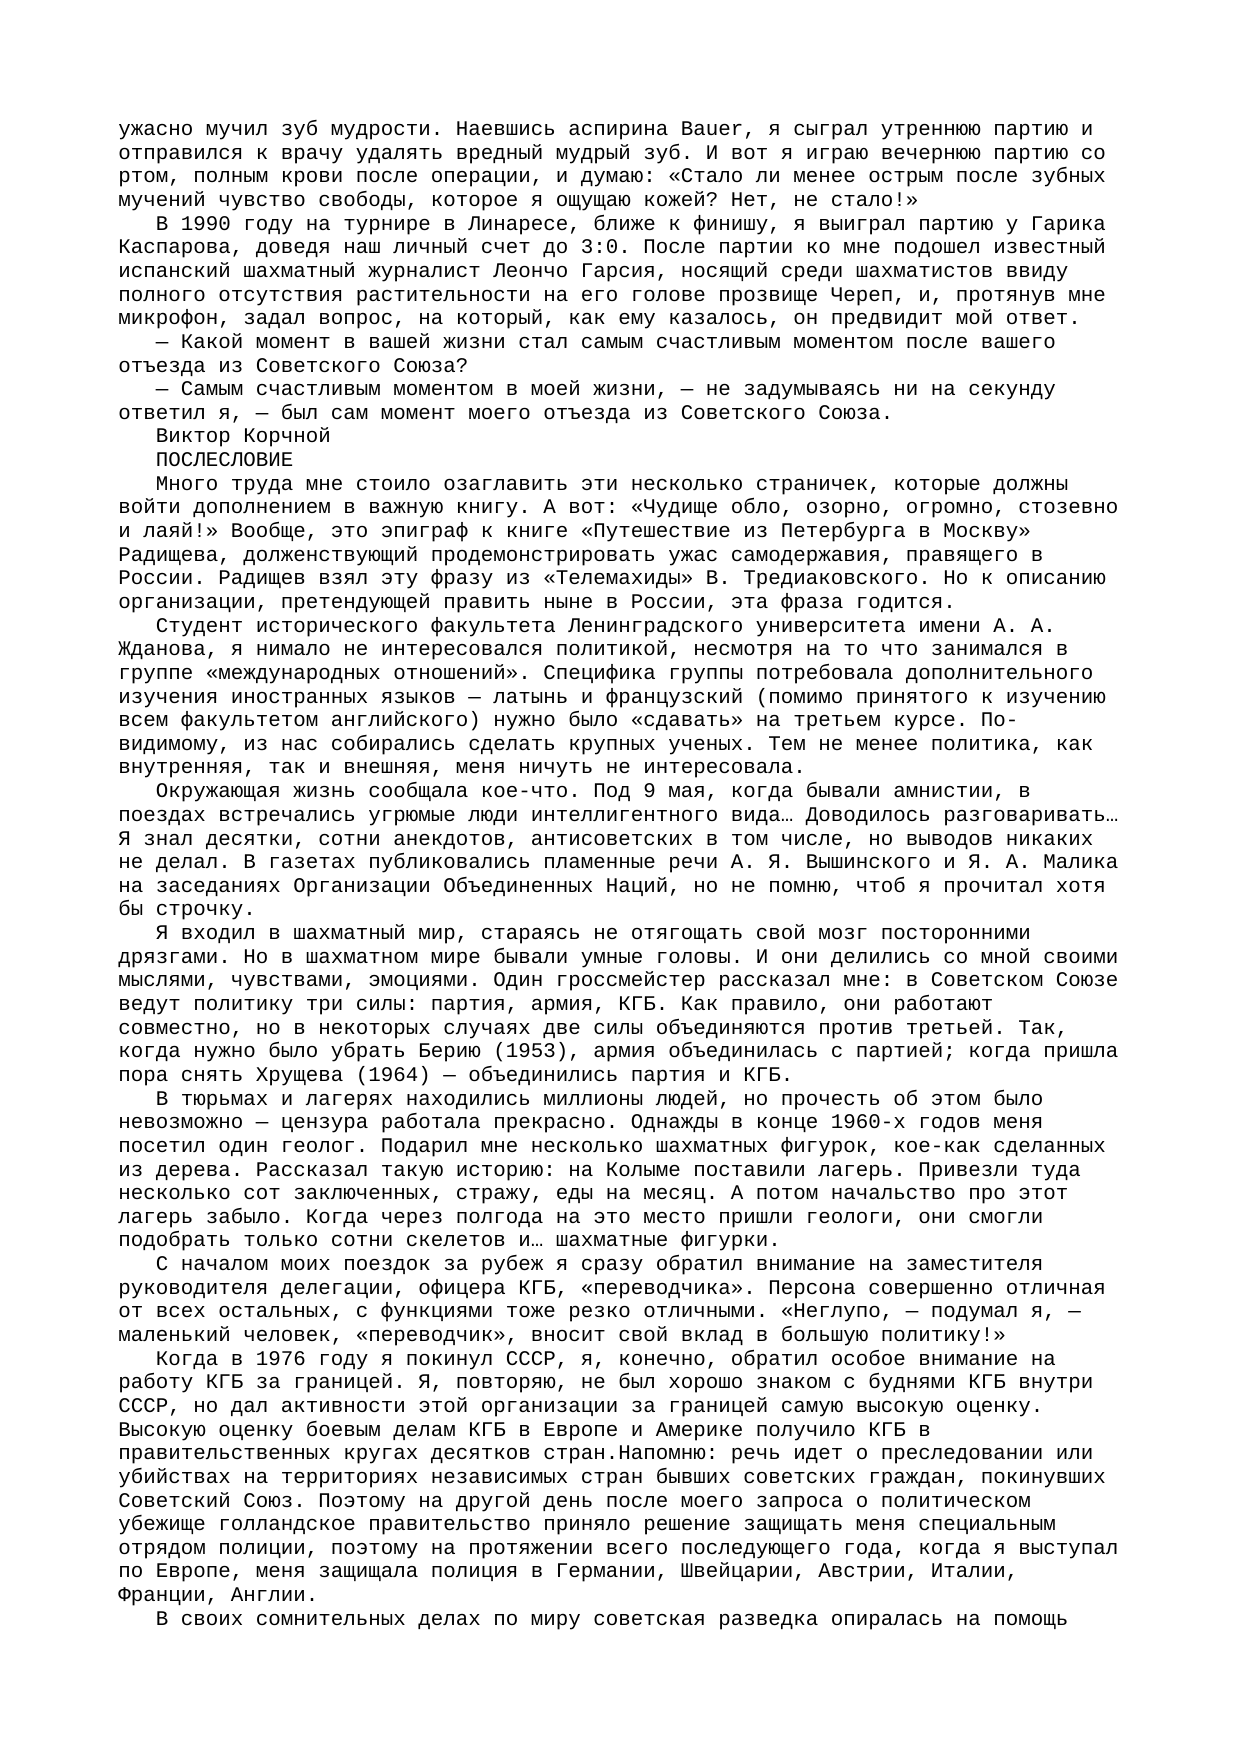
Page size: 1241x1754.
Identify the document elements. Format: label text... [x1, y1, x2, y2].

text Студент исторического факультета Ленинградского университета имени А. А. Жданова, я нимало не интересовался политикой, несмотря на то что занимался в группе «международных отношений». Специфика группы потребовала дополнительного изучения иностранных языков — латынь и французский (помимо принятого к изучению всем факультетом английского) нужно было «сдавать» на третьем курсе. По-видимому, из нас собирались сделать крупных ученых. Тем не менее политика, как внутренняя, так и внешняя, меня ничуть не интересовала. [118, 615, 1122, 780]
text Я входил в шахматный мир, стараясь не отягощать свой мозг посторонними дрязгами. Но в шахматном мире бывали умные головы. И они делились со мной своими мыслями, чувствами, эмоциями. Один гроссмейстер рассказал мне: в Советском Союзе ведут политику три силы: партия, армия, КГБ. Как правило, они работают совместно, но в некоторых случаях две силы объединяются против третьей. Так, когда нужно было убрать Берию (1953), армия объединилась с партией; когда пришла пора снять Хрущева (1964) — объединились партия и КГБ. [118, 922, 1122, 1088]
text В 1990 году на турнире в Линаресе, ближе к финишу, я выиграл партию у Гарика Каспарова, доведя наш личный счет до 3:0. После партии ко мне подошел известный испанский шахматный журналист Леончо Гарсия, носящий среди шахматистов ввиду полного отсутствия растительности на его голове прозвище Череп, и, протянув мне микрофон, задал вопрос, на который, как ему казалось, он предвидит мой ответ. [118, 213, 1122, 331]
text — Самым счастливым моментом в моей жизни, — не задумываясь ни на секунду ответил я, — был сам момент моего отъезда из Советского Союза. [118, 378, 1122, 426]
text Окружающая жизнь сообщала кое-что. Под 9 мая, когда бывали амнистии, в поездах встречались угрюмые люди интеллигентного вида… Доводилось разговаривать… Я знал десятки, сотни анекдотов, антисоветских в том числе, но выводов никаких не делал. В газетах публиковались пламенные речи А. Я. Вышинского и Я. А. Малика на заседаниях Организации Объединенных Наций, но не помню, чтоб я прочитал хотя бы строчку. [118, 780, 1122, 922]
text — Какой момент в вашей жизни стал самым счастливым моментом после вашего отъезда из Советского Союза? [118, 331, 1122, 378]
text В своих сомнительных делах по миру советская разведка опиралась на помощь [118, 1608, 1122, 1631]
text В тюрьмах и лагерях находились миллионы людей, но прочесть об этом было невозможно — цензура работала прекрасно. Однажды в конце 1960-х годов меня посетил один геолог. Подарил мне несколько шахматных фигурок, кое-как сделанных из дерева. Рассказал такую историю: на Колыме поставили лагерь. Привезли туда несколько сот заключенных, стражу, еды на месяц. А потом начальство про этот лагерь забыло. Когда через полгода на это место пришли геологи, они смогли подобрать только сотни скелетов и… шахматные фигурки. [118, 1088, 1122, 1253]
text Много труда мне стоило озаглавить эти несколько страничек, которые должны войти дополнением в важную книгу. А вот: «Чудище обло, озорно, огромно, стозевно и лаяй!» Вообще, это эпиграф к книге «Путешествие из Петербурга в Москву» Радищева, долженствующий продемонстрировать ужас самодержавия, правящего в России. Радищев взял эту фразу из «Телемахиды» В. Тредиаковского. Но к описанию организации, претендующей править ныне в России, эта фраза годится. [118, 473, 1122, 615]
text Когда в 1976 году я покинул СССР, я, конечно, обратил особое внимание на работу КГБ за границей. Я, повторяю, не был хорошо знаком с буднями КГБ внутри СССР, но дал активности этой организации за границей самую высокую оценку. Высокую оценку боевым делам КГБ в Европе и Америке получило КГБ в правительственных кругах десятков стран.Напомню: речь идет о преследовании или убийствах на территориях независимых стран бывших советских граждан, покинувших Советский Союз. Поэтому на другой день после моего запроса о политическом убежище голландское правительство приняло решение защищать меня специальным отрядом полиции, поэтому на протяжении всего последующего года, когда я выступал по Европе, меня защищала полиция в Германии, Швейцарии, Австрии, Италии, Франции, Англии. [118, 1348, 1122, 1608]
text ужасно мучил зуб мудрости. Наевшись аспирина Bauer, я сыграл утреннюю партию и отправился к врачу удалять вредный мудрый зуб. И вот я играю вечернюю партию со ртом, полным крови после операции, и думаю: «Стало ли менее острым после зубных мучений чувство свободы, которое я ощущаю кожей? Нет, не стало!» [118, 118, 1122, 213]
text Виктор Корчной [118, 426, 1122, 449]
text С началом моих поездок за рубеж я сразу обратил внимание на заместителя руководителя делегации, офицера КГБ, «переводчика». Персона совершенно отличная от всех остальных, с функциями тоже резко отличными. «Неглупо, — подумал я, — маленький человек, «переводчик», вносит свой вклад в большую политику!» [118, 1253, 1122, 1348]
text ПОСЛЕСЛОВИЕ [118, 449, 1122, 473]
